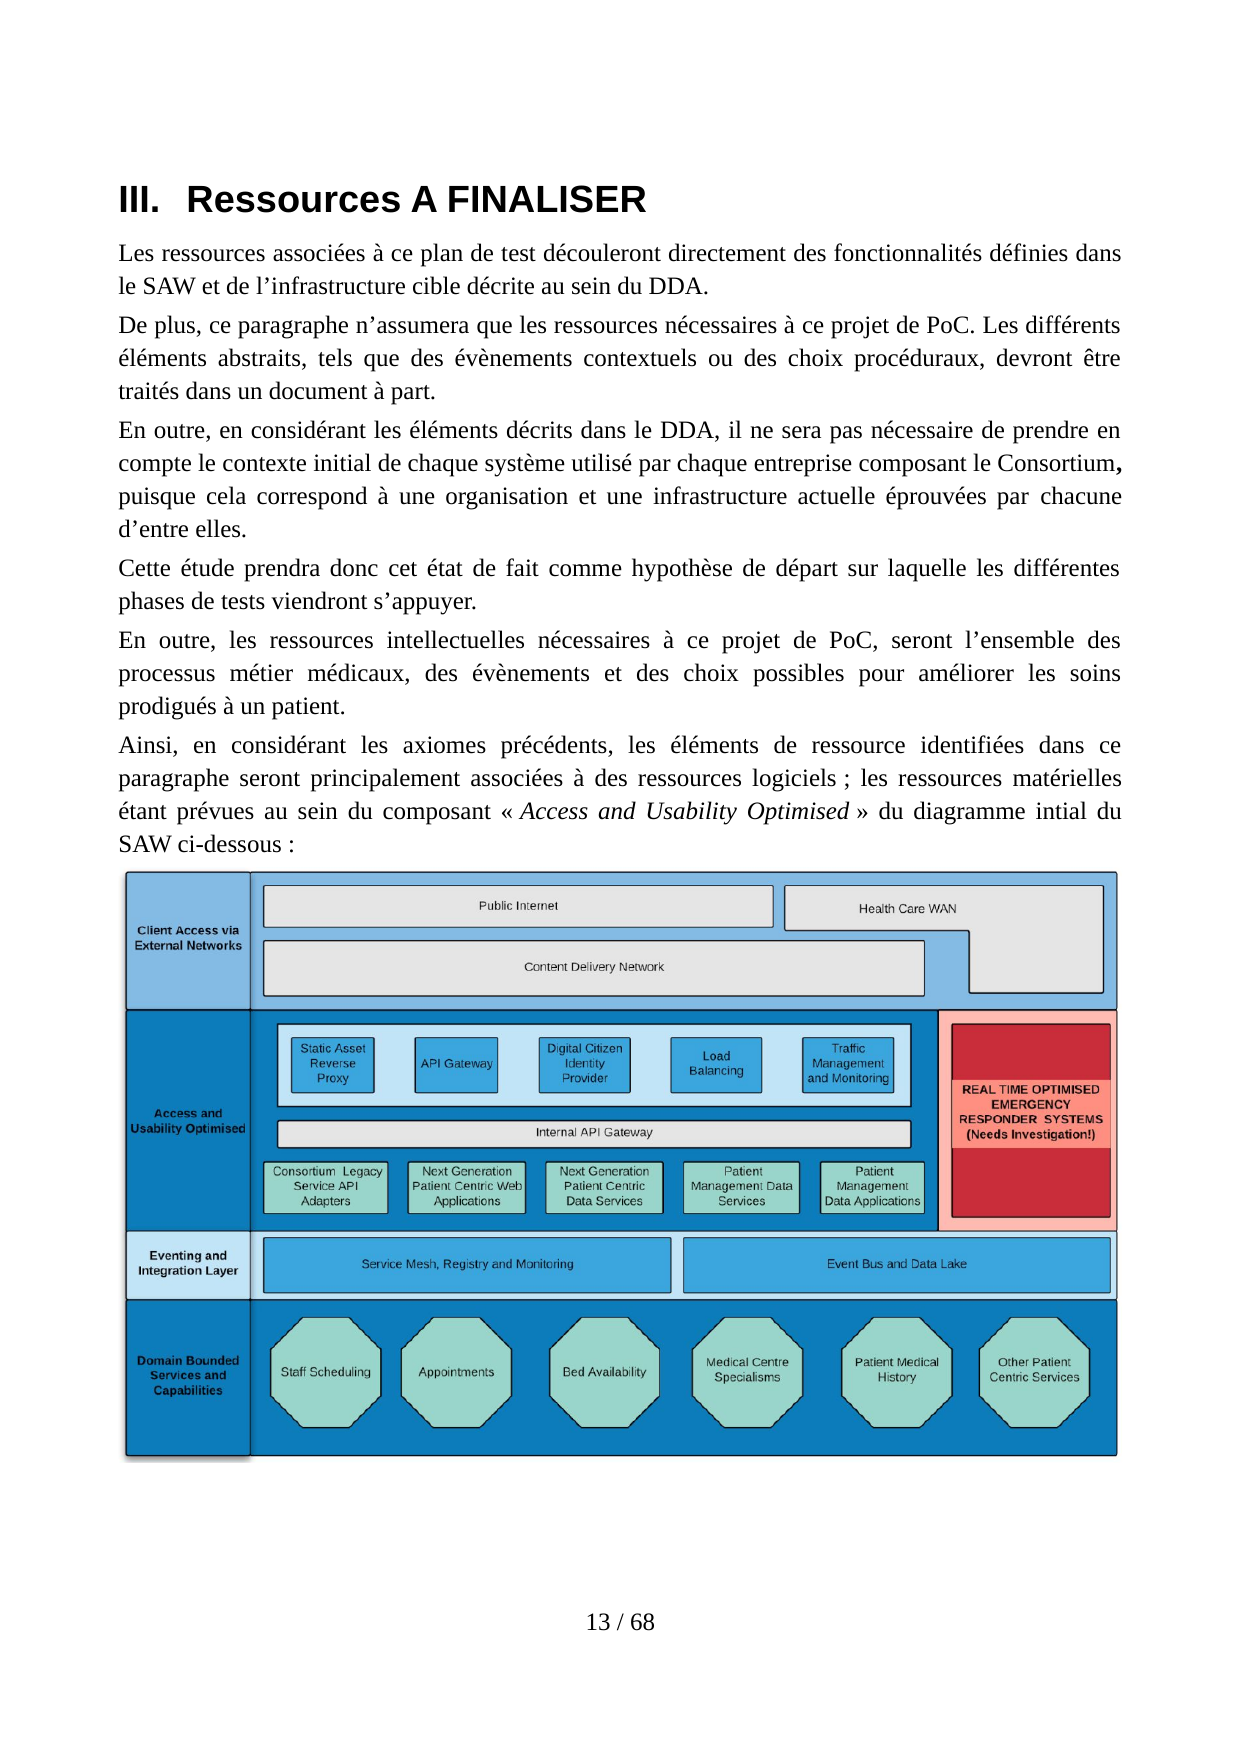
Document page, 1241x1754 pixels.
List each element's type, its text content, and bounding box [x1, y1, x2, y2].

text Ainsi, en considérant les axiomes précédents, les éléments de ressource identifiées dans ce paragraphe seront principalement associées à des ressources logiciels ; les ressources matérielles étant prévues au sein du composant « Access and Usability Optimised » du diagramme intial du SAW ci-dessous : [118, 730, 1122, 857]
text Cette étude prendra donc cet état de fait comme hypothèse de départ sur laquelle les différentes phases de tests viendront s’appuyer. [118, 553, 1122, 614]
text De plus, ce paragraphe n’assumera que les ressources nécessaires à ce projet de PoC. Les différents éléments abstraits, tels que des évènements contextuels ou des choix procéduraux, devront être traités dans un document à part. [118, 310, 1122, 404]
text Les ressources associées à ce plan de test découleront directement des fonctionnalités définies dans le SAW et de l’infrastructure cible décrite au sein du DDA. [118, 238, 1122, 299]
subtitle Ressources A FINALISER [118, 176, 1122, 220]
picture [118, 867, 1123, 1463]
text En outre, les ressources intellectuelles nécessaires à ce projet de PoC, seront l’ensemble des processus métier médicaux, des évènements et des choix possibles pour améliorer les soins prodigués à un patient. [118, 625, 1122, 719]
text En outre, en considérant les éléments décrits dans le DDA, il ne sera pas nécessaire de prendre en compte le contexte initial de chaque système utilisé par chaque entreprise composant le Consortium, puisque cela correspond à une organisation et une infrastructure actuelle éprouvées par chacune d’entre elles. [118, 415, 1122, 542]
